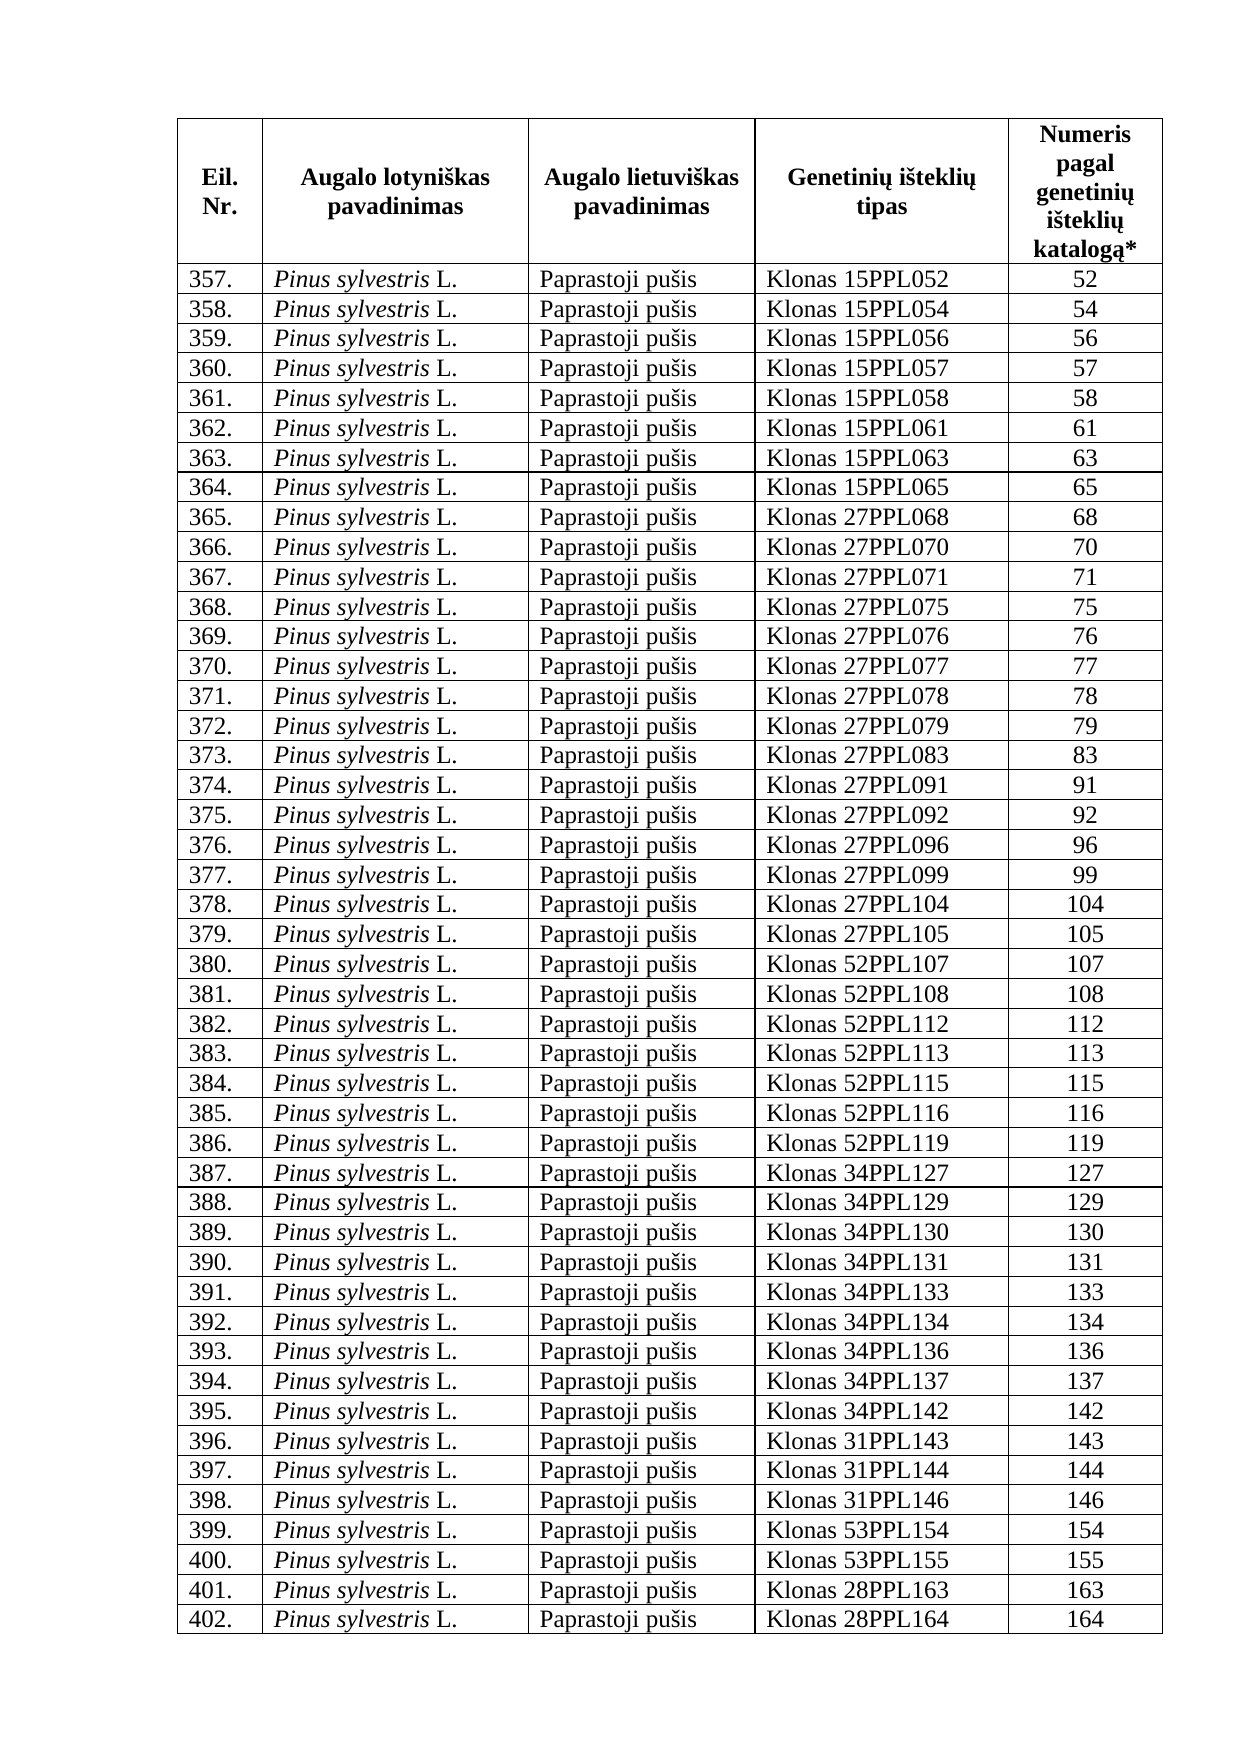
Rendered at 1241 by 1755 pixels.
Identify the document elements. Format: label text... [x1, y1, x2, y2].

table_cell Paprastoji pušis [529, 1575, 754, 1603]
table_cell Klonas 34PPL129 [756, 1188, 1008, 1216]
table_cell 112 [1009, 1009, 1162, 1037]
table_cell Paprastoji pušis [529, 1277, 754, 1306]
table_cell 373. [178, 741, 262, 769]
table_cell Pinus sylvestris L. [263, 651, 528, 680]
table_cell Pinus sylvestris L. [263, 1217, 528, 1246]
table_cell 358. [178, 294, 262, 322]
table_cell Klonas 31PPL146 [756, 1485, 1008, 1514]
table_cell 370. [178, 651, 262, 680]
table_cell Pinus sylvestris L. [263, 1426, 528, 1454]
table_cell Klonas 15PPL057 [756, 353, 1008, 382]
table_cell Paprastoji pušis [529, 1336, 754, 1365]
table_cell Paprastoji pušis [529, 264, 754, 293]
table_cell Paprastoji pušis [529, 1456, 754, 1484]
table_cell 372. [178, 711, 262, 739]
table_cell Klonas 34PPL134 [756, 1307, 1008, 1335]
table_cell Paprastoji pušis [529, 1515, 754, 1544]
table_cell 116 [1009, 1098, 1162, 1127]
table_cell Pinus sylvestris L. [263, 324, 528, 352]
table_cell 164 [1009, 1605, 1162, 1633]
table_cell Paprastoji pušis [529, 1485, 754, 1514]
table_cell Paprastoji pušis [529, 711, 754, 739]
table_cell Pinus sylvestris L. [263, 1575, 528, 1603]
table_cell 56 [1009, 324, 1162, 352]
table_cell Pinus sylvestris L. [263, 1336, 528, 1365]
table_cell Klonas 52PPL107 [756, 949, 1008, 978]
table_cell Klonas 27PPL068 [756, 502, 1008, 531]
table_cell Paprastoji pušis [529, 949, 754, 978]
table_header Genetinių išteklių tipas [756, 119, 1008, 263]
table_cell 359. [178, 324, 262, 352]
table_cell Paprastoji pušis [529, 1247, 754, 1276]
table_cell Klonas 27PPL070 [756, 532, 1008, 561]
table_cell 392. [178, 1307, 262, 1335]
table_cell Klonas 27PPL099 [756, 860, 1008, 888]
table_cell Pinus sylvestris L. [263, 413, 528, 442]
table_cell 366. [178, 532, 262, 561]
table_cell 79 [1009, 711, 1162, 739]
table_cell Paprastoji pušis [529, 1128, 754, 1157]
table_cell 83 [1009, 741, 1162, 769]
table_cell 129 [1009, 1188, 1162, 1216]
table_cell Klonas 34PPL137 [756, 1366, 1008, 1395]
table_cell Paprastoji pušis [529, 1158, 754, 1186]
table_cell 377. [178, 860, 262, 888]
table_cell 376. [178, 830, 262, 859]
table_cell Pinus sylvestris L. [263, 1158, 528, 1186]
table_cell 400. [178, 1545, 262, 1574]
table_cell 136 [1009, 1336, 1162, 1365]
table_cell Pinus sylvestris L. [263, 1485, 528, 1514]
table_cell 133 [1009, 1277, 1162, 1306]
table_cell Paprastoji pušis [529, 1605, 754, 1633]
table_cell Pinus sylvestris L. [263, 1545, 528, 1574]
table_cell Pinus sylvestris L. [263, 681, 528, 710]
table_cell Klonas 27PPL078 [756, 681, 1008, 710]
table_cell 155 [1009, 1545, 1162, 1574]
table_cell 113 [1009, 1039, 1162, 1067]
table_cell Klonas 34PPL142 [756, 1396, 1008, 1425]
table_cell Klonas 27PPL083 [756, 741, 1008, 769]
table_cell Klonas 52PPL119 [756, 1128, 1008, 1157]
table_cell Pinus sylvestris L. [263, 741, 528, 769]
table_cell 388. [178, 1188, 262, 1216]
table_cell 374. [178, 770, 262, 799]
table_cell Klonas 15PPL061 [756, 413, 1008, 442]
table_cell 130 [1009, 1217, 1162, 1246]
table_cell Klonas 27PPL076 [756, 621, 1008, 650]
table_cell Paprastoji pušis [529, 562, 754, 591]
table_cell 383. [178, 1039, 262, 1067]
table_cell Paprastoji pušis [529, 919, 754, 948]
table_cell Paprastoji pušis [529, 1217, 754, 1246]
table_cell Pinus sylvestris L. [263, 1366, 528, 1395]
table_cell Pinus sylvestris L. [263, 592, 528, 620]
table_cell Pinus sylvestris L. [263, 1307, 528, 1335]
table_cell Pinus sylvestris L. [263, 919, 528, 948]
table_cell Pinus sylvestris L. [263, 1188, 528, 1216]
table_cell Paprastoji pušis [529, 502, 754, 531]
table_cell Paprastoji pušis [529, 830, 754, 859]
table_cell Pinus sylvestris L. [263, 621, 528, 650]
table_cell Pinus sylvestris L. [263, 979, 528, 1008]
table_cell Pinus sylvestris L. [263, 1247, 528, 1276]
table_cell Klonas 52PPL115 [756, 1068, 1008, 1097]
table_cell Paprastoji pušis [529, 651, 754, 680]
table_cell Klonas 27PPL104 [756, 890, 1008, 918]
table_cell 163 [1009, 1575, 1162, 1603]
table_cell Klonas 53PPL154 [756, 1515, 1008, 1544]
table_cell 127 [1009, 1158, 1162, 1186]
table_cell 387. [178, 1158, 262, 1186]
table_cell 99 [1009, 860, 1162, 888]
table_cell Pinus sylvestris L. [263, 1039, 528, 1067]
table_header Numeris pagal genetinių išteklių katalogą* [1009, 119, 1162, 263]
table_cell 52 [1009, 264, 1162, 293]
table_cell Paprastoji pušis [529, 1009, 754, 1037]
table_cell 71 [1009, 562, 1162, 591]
table_cell Paprastoji pušis [529, 860, 754, 888]
table_cell 367. [178, 562, 262, 591]
table_cell 393. [178, 1336, 262, 1365]
table_cell 146 [1009, 1485, 1162, 1514]
table_cell Klonas 27PPL077 [756, 651, 1008, 680]
table_cell Pinus sylvestris L. [263, 800, 528, 829]
table_cell Paprastoji pušis [529, 383, 754, 412]
table_cell Pinus sylvestris L. [263, 770, 528, 799]
table_cell 61 [1009, 413, 1162, 442]
table_cell Paprastoji pušis [529, 1396, 754, 1425]
table_cell Klonas 15PPL065 [756, 473, 1008, 501]
table_cell 371. [178, 681, 262, 710]
table_cell Pinus sylvestris L. [263, 1128, 528, 1157]
table_cell Paprastoji pušis [529, 443, 754, 471]
table_cell Paprastoji pušis [529, 473, 754, 501]
table_cell 142 [1009, 1396, 1162, 1425]
table_cell 63 [1009, 443, 1162, 471]
table_cell 92 [1009, 800, 1162, 829]
table_cell Klonas 15PPL056 [756, 324, 1008, 352]
table_cell Pinus sylvestris L. [263, 353, 528, 382]
table_cell 154 [1009, 1515, 1162, 1544]
table_cell 54 [1009, 294, 1162, 322]
table_cell Paprastoji pušis [529, 324, 754, 352]
table_cell 391. [178, 1277, 262, 1306]
table_cell Pinus sylvestris L. [263, 1098, 528, 1127]
table_cell Klonas 27PPL071 [756, 562, 1008, 591]
table_cell Klonas 28PPL164 [756, 1605, 1008, 1633]
table_cell Klonas 31PPL144 [756, 1456, 1008, 1484]
table_cell Pinus sylvestris L. [263, 1605, 528, 1633]
table_cell Klonas 34PPL127 [756, 1158, 1008, 1186]
table_cell 395. [178, 1396, 262, 1425]
table_cell 119 [1009, 1128, 1162, 1157]
table_cell 68 [1009, 502, 1162, 531]
table_cell Klonas 27PPL092 [756, 800, 1008, 829]
table_cell 394. [178, 1366, 262, 1395]
table_cell Pinus sylvestris L. [263, 1456, 528, 1484]
table_cell Klonas 15PPL058 [756, 383, 1008, 412]
table_header Eil. Nr. [178, 119, 262, 263]
table_cell Pinus sylvestris L. [263, 383, 528, 412]
table_header Augalo lotyniškas pavadinimas [263, 119, 528, 263]
table_cell 70 [1009, 532, 1162, 561]
table_cell 401. [178, 1575, 262, 1603]
table_cell 144 [1009, 1456, 1162, 1484]
table_cell Paprastoji pušis [529, 1307, 754, 1335]
table_cell Klonas 15PPL063 [756, 443, 1008, 471]
table_cell 364. [178, 473, 262, 501]
table_cell Pinus sylvestris L. [263, 443, 528, 471]
table_cell 384. [178, 1068, 262, 1097]
table_cell Klonas 27PPL091 [756, 770, 1008, 799]
table_cell Pinus sylvestris L. [263, 473, 528, 501]
table_cell Pinus sylvestris L. [263, 1068, 528, 1097]
table_cell 76 [1009, 621, 1162, 650]
table_cell 375. [178, 800, 262, 829]
table_cell 107 [1009, 949, 1162, 978]
table_cell 398. [178, 1485, 262, 1514]
table_cell Klonas 28PPL163 [756, 1575, 1008, 1603]
table_cell 369. [178, 621, 262, 650]
table_cell Paprastoji pušis [529, 1426, 754, 1454]
table_header Augalo lietuviškas pavadinimas [529, 119, 754, 263]
table_cell 378. [178, 890, 262, 918]
table_cell 137 [1009, 1366, 1162, 1395]
table_cell Pinus sylvestris L. [263, 502, 528, 531]
table_cell Pinus sylvestris L. [263, 860, 528, 888]
table_cell 75 [1009, 592, 1162, 620]
table_cell Pinus sylvestris L. [263, 949, 528, 978]
table_cell Pinus sylvestris L. [263, 294, 528, 322]
table_cell 385. [178, 1098, 262, 1127]
table_cell Paprastoji pušis [529, 890, 754, 918]
table_cell 131 [1009, 1247, 1162, 1276]
table_cell Klonas 52PPL113 [756, 1039, 1008, 1067]
table_cell Paprastoji pušis [529, 592, 754, 620]
table_cell Paprastoji pušis [529, 1188, 754, 1216]
table_cell Paprastoji pušis [529, 1039, 754, 1067]
table_cell 357. [178, 264, 262, 293]
table_cell Pinus sylvestris L. [263, 1277, 528, 1306]
table_cell Klonas 15PPL052 [756, 264, 1008, 293]
table_cell 58 [1009, 383, 1162, 412]
table_cell Pinus sylvestris L. [263, 711, 528, 739]
table_cell Klonas 15PPL054 [756, 294, 1008, 322]
table_cell Pinus sylvestris L. [263, 890, 528, 918]
table_cell 396. [178, 1426, 262, 1454]
table_cell Klonas 34PPL130 [756, 1217, 1008, 1246]
table_cell Pinus sylvestris L. [263, 264, 528, 293]
table_cell 360. [178, 353, 262, 382]
table_cell Paprastoji pušis [529, 681, 754, 710]
table_cell 104 [1009, 890, 1162, 918]
table_cell 78 [1009, 681, 1162, 710]
table_cell Klonas 27PPL079 [756, 711, 1008, 739]
table_cell 382. [178, 1009, 262, 1037]
table_cell 77 [1009, 651, 1162, 680]
table_cell 91 [1009, 770, 1162, 799]
table_cell Paprastoji pušis [529, 413, 754, 442]
table_cell Klonas 34PPL136 [756, 1336, 1008, 1365]
table_cell Paprastoji pušis [529, 621, 754, 650]
table_cell 386. [178, 1128, 262, 1157]
table_cell 57 [1009, 353, 1162, 382]
table_cell 402. [178, 1605, 262, 1633]
table_cell Paprastoji pušis [529, 1366, 754, 1395]
table_cell Paprastoji pušis [529, 1098, 754, 1127]
table_cell Klonas 27PPL105 [756, 919, 1008, 948]
table_cell Paprastoji pušis [529, 979, 754, 1008]
table_cell Pinus sylvestris L. [263, 532, 528, 561]
table_cell 96 [1009, 830, 1162, 859]
table_cell 65 [1009, 473, 1162, 501]
table_cell Klonas 34PPL133 [756, 1277, 1008, 1306]
table_cell Klonas 53PPL155 [756, 1545, 1008, 1574]
table_cell Paprastoji pušis [529, 800, 754, 829]
table_cell Paprastoji pušis [529, 294, 754, 322]
table_cell 143 [1009, 1426, 1162, 1454]
table_cell 134 [1009, 1307, 1162, 1335]
table_cell Pinus sylvestris L. [263, 830, 528, 859]
table_cell Klonas 52PPL108 [756, 979, 1008, 1008]
table_cell Klonas 27PPL096 [756, 830, 1008, 859]
table_cell Pinus sylvestris L. [263, 1396, 528, 1425]
table_cell Klonas 27PPL075 [756, 592, 1008, 620]
table_cell 397. [178, 1456, 262, 1484]
table_cell Paprastoji pušis [529, 532, 754, 561]
table_cell Paprastoji pušis [529, 353, 754, 382]
table_cell Paprastoji pušis [529, 770, 754, 799]
table_cell Pinus sylvestris L. [263, 1009, 528, 1037]
table_cell Klonas 52PPL112 [756, 1009, 1008, 1037]
table_cell 115 [1009, 1068, 1162, 1097]
table_cell Pinus sylvestris L. [263, 562, 528, 591]
table_cell 105 [1009, 919, 1162, 948]
table_cell 361. [178, 383, 262, 412]
table_cell 379. [178, 919, 262, 948]
table_cell 362. [178, 413, 262, 442]
table_cell 365. [178, 502, 262, 531]
table_cell Pinus sylvestris L. [263, 1515, 528, 1544]
table_cell Paprastoji pušis [529, 1068, 754, 1097]
table_cell 389. [178, 1217, 262, 1246]
table_cell 368. [178, 592, 262, 620]
table_cell 390. [178, 1247, 262, 1276]
table_cell 399. [178, 1515, 262, 1544]
table_cell 363. [178, 443, 262, 471]
table_cell 380. [178, 949, 262, 978]
table_cell 108 [1009, 979, 1162, 1008]
table_cell Paprastoji pušis [529, 1545, 754, 1574]
table_cell Paprastoji pušis [529, 741, 754, 769]
table_cell Klonas 52PPL116 [756, 1098, 1008, 1127]
table_cell Klonas 31PPL143 [756, 1426, 1008, 1454]
table_cell 381. [178, 979, 262, 1008]
table_cell Klonas 34PPL131 [756, 1247, 1008, 1276]
